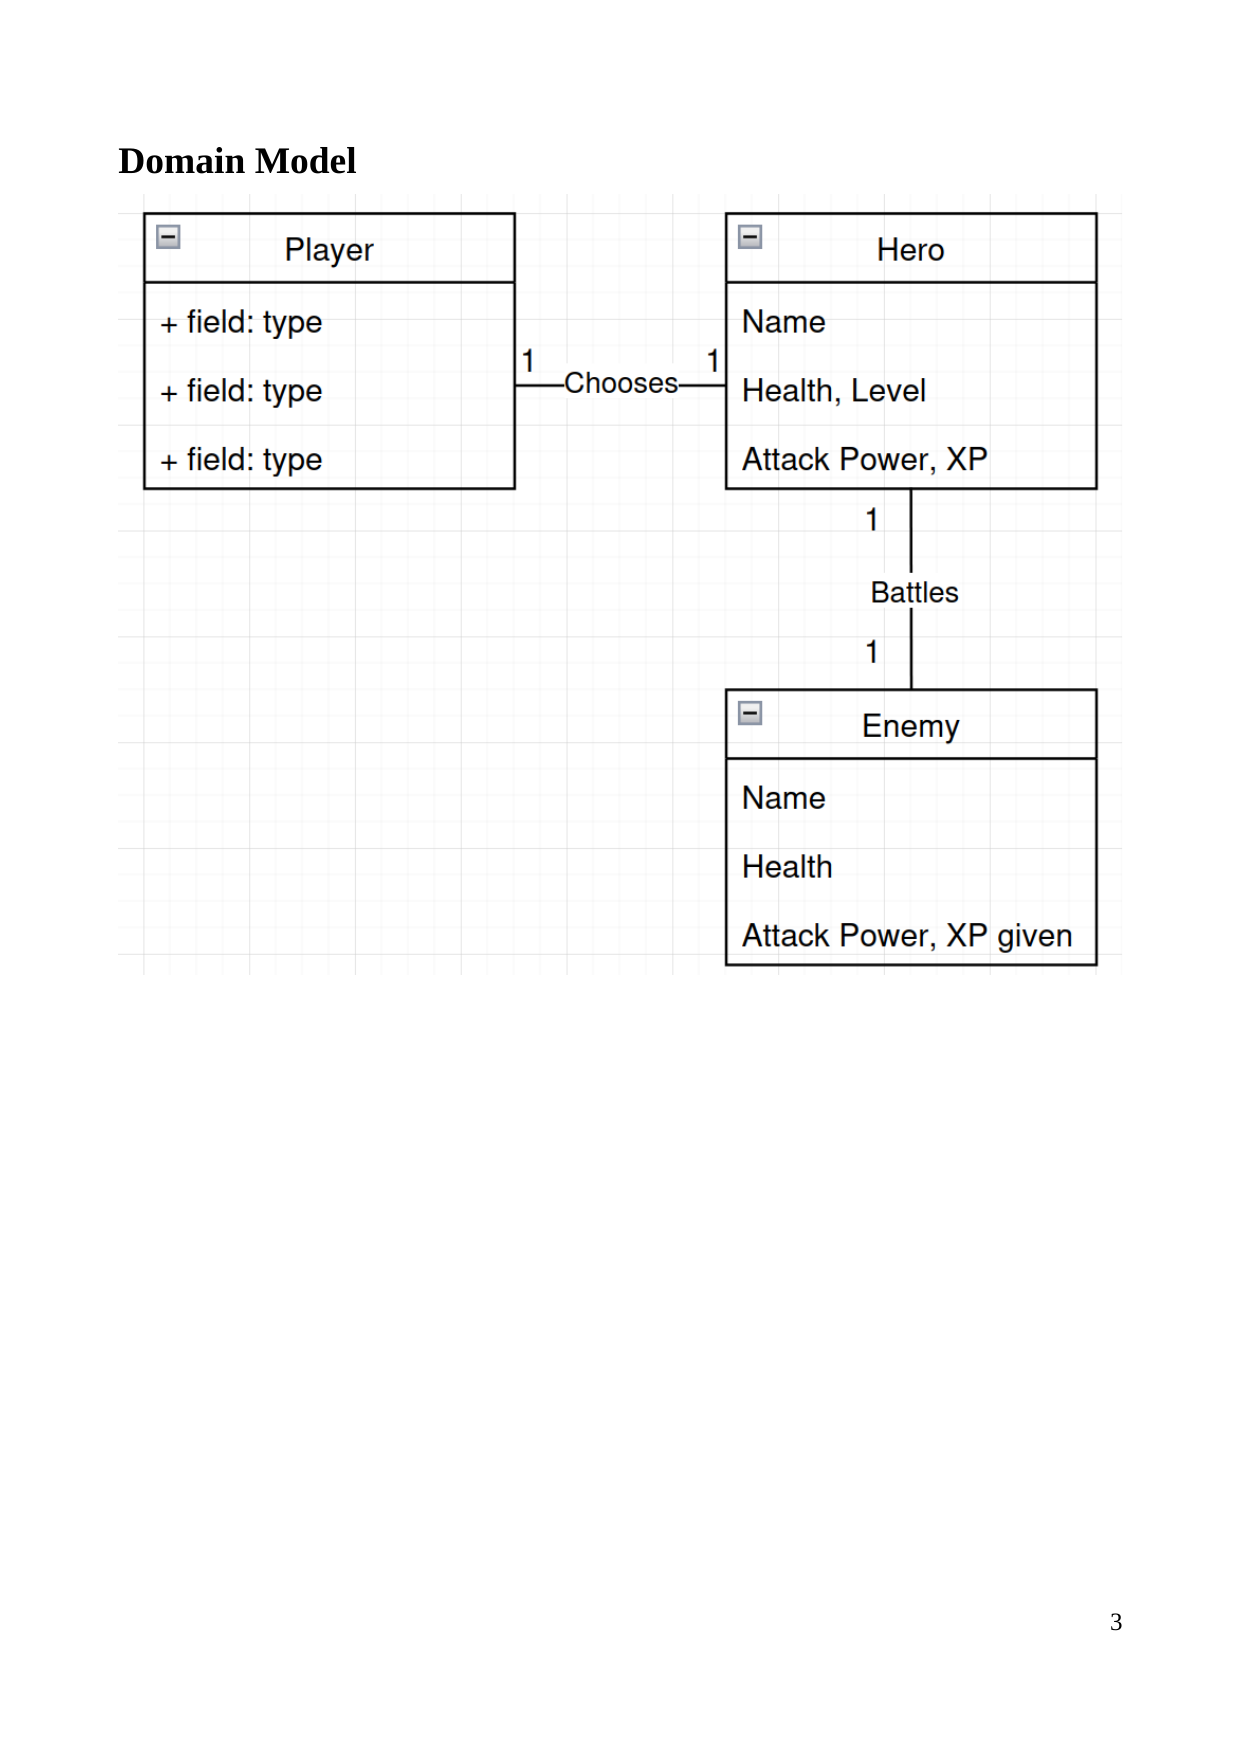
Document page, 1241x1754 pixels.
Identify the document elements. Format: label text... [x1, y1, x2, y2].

picture [118, 194, 1123, 975]
subtitle Domain Model [118, 139, 1122, 182]
